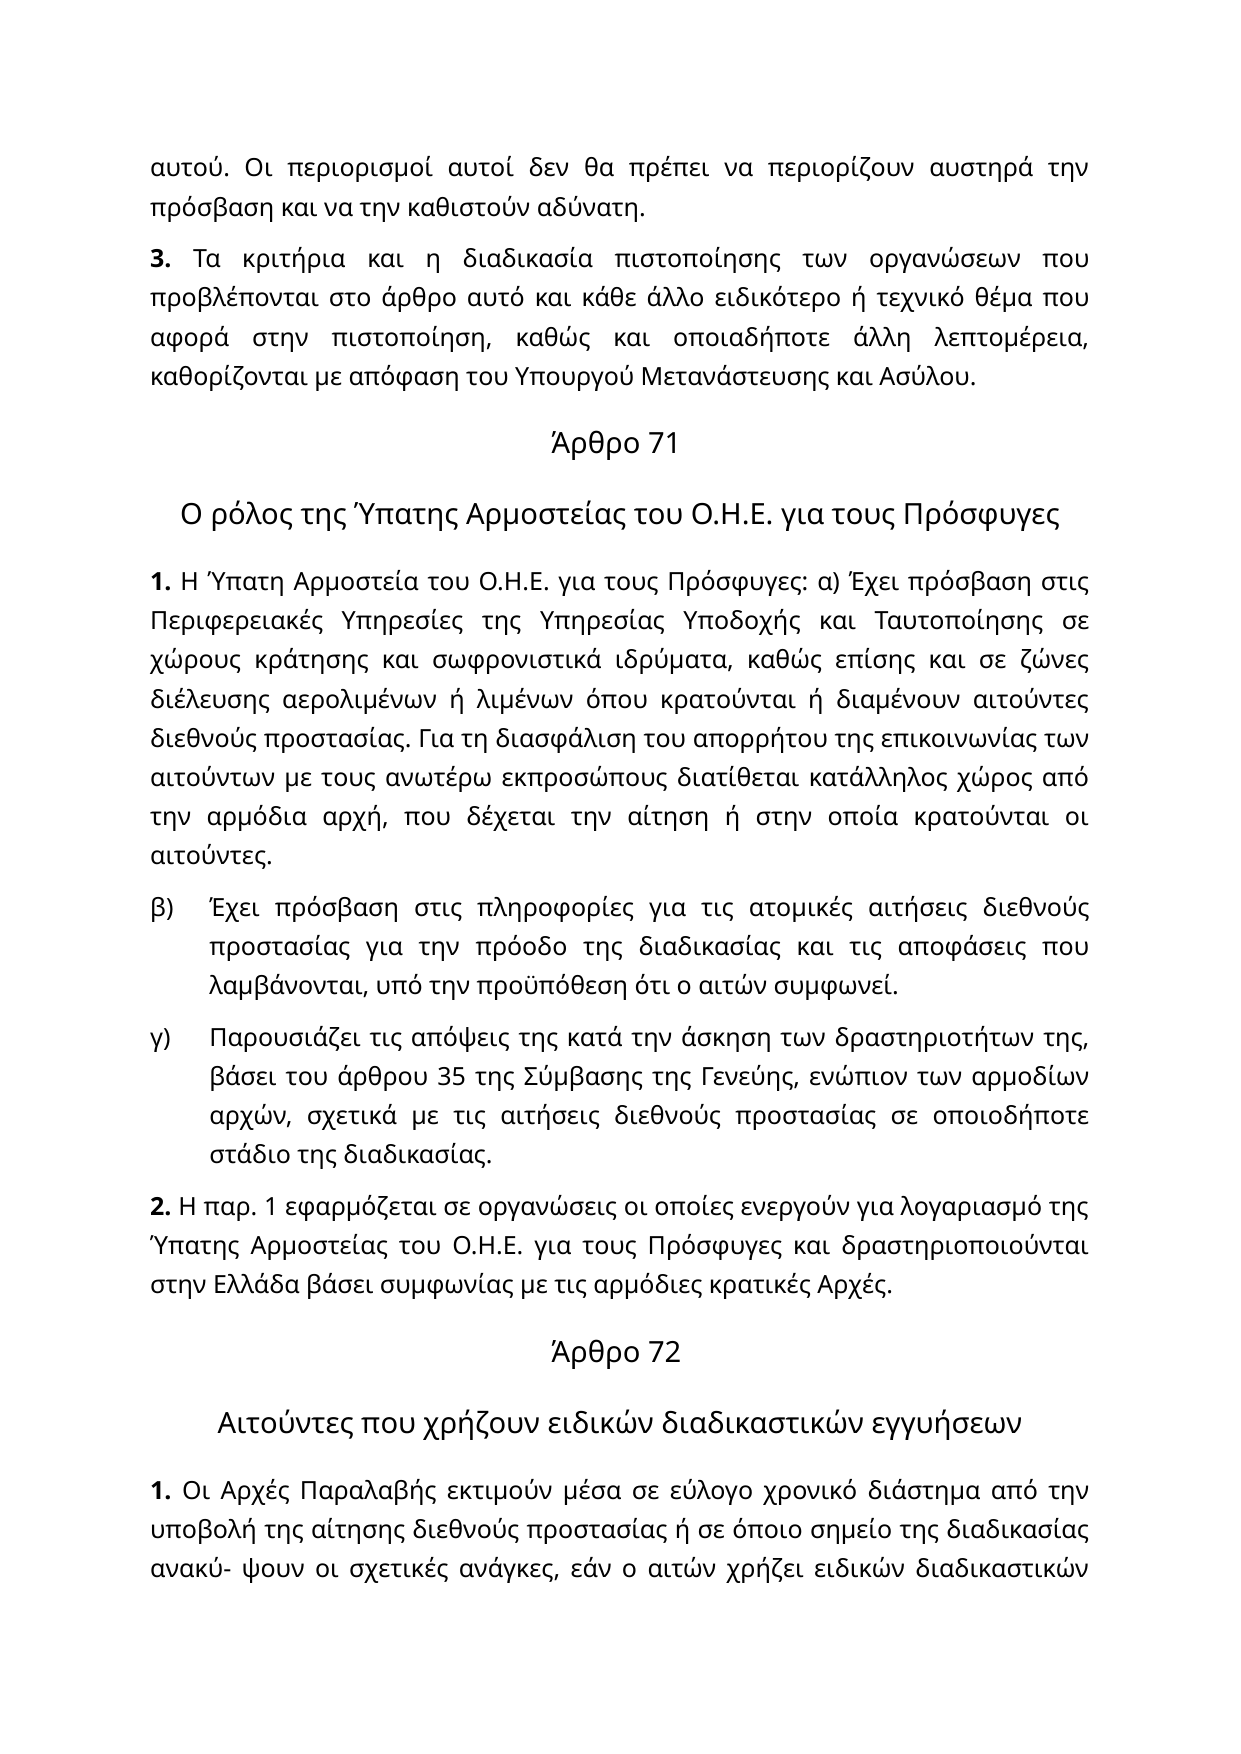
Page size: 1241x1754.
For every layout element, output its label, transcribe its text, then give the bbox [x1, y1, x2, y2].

list γ) Παρουσιάζει τις απόψεις της κατά την άσκηση των δραστηριοτήτων της, βάσει του άρθρου 35 της Σύμβασης της Γενεύης, ενώπιον των αρμοδίων αρχών, σχετικά με τις αιτήσεις διεθνούς προστασίας σε οποιοδήποτε στάδιο της διαδικασίας. [150, 1019, 1090, 1171]
list β) Έχει πρόσβαση στις πληροφορίες για τις ατομικές αιτήσεις διεθνούς προστασίας για την πρόοδο της διαδικασίας και τις αποφάσεις που λαμβάνονται, υπό την προϋπόθεση ότι ο αιτών συμφωνεί. [150, 889, 1090, 1002]
text 2. Η παρ. 1 εφαρμόζεται σε οργανώσεις οι οποίες ενεργούν για λογαριασμό της Ύπατης Αρμοστείας του Ο.Η.Ε. για τους Πρόσφυγες και δραστηριοποιούνται στην Ελλάδα βάσει συμφωνίας με τις αρμόδιες κρατικές Αρχές. [150, 1189, 1090, 1301]
subtitle Άρθρο 72 [150, 1331, 1090, 1371]
subtitle Αιτούντες που χρήζουν ειδικών διαδικαστικών εγγυήσεων [150, 1402, 1090, 1442]
text αυτού. Οι περιορισμοί αυτοί δεν θα πρέπει να περιορίζουν αυστηρά την πρόσβαση και να την καθιστούν αδύνατη. [150, 150, 1090, 223]
subtitle Άρθρο 71 [150, 422, 1090, 462]
text 1. Οι Αρχές Παραλαβής εκτιμούν μέσα σε εύλογο χρονικό διάστημα από την υποβολή της αίτησης διεθνούς προστασίας ή σε όποιο σημείο της διαδικασίας ανακύ- ψουν οι σχετικές ανάγκες, εάν ο αιτών χρήζει ειδικών διαδικαστικών [150, 1472, 1090, 1585]
text 3. Τα κριτήρια και η διαδικασία πιστοποίησης των οργανώσεων που προβλέπονται στο άρθρο αυτό και κάθε άλλο ειδικότερο ή τεχνικό θέμα που αφορά στην πιστοποίηση, καθώς και οποιαδήποτε άλλη λεπτομέρεια, καθορίζονται με απόφαση του Υπουργού Μετανάστευσης και Ασύλου. [150, 241, 1090, 392]
subtitle Ο ρόλος της Ύπατης Αρμοστείας του Ο.Η.Ε. για τους Πρόσφυγες [150, 493, 1090, 533]
text 1. Η Ύπατη Αρμοστεία του Ο.Η.Ε. για τους Πρόσφυγες: α) Έχει πρόσβαση στις Περιφερειακές Υπηρεσίες της Υπηρεσίας Υποδοχής και Ταυτοποίησης σε χώρους κράτησης και σωφρονιστικά ιδρύματα, καθώς επίσης και σε ζώνες διέλευσης αερολιμένων ή λιμένων όπου κρατούνται ή διαμένουν αιτούντες διεθνούς προστασίας. Για τη διασφάλιση του απορρήτου της επικοινωνίας των αιτούντων με τους ανωτέρω εκπροσώπους διατίθεται κατάλληλος χώρος από την αρμόδια αρχή, που δέχεται την αίτηση ή στην οποία κρατούνται οι αιτούντες. [150, 564, 1090, 872]
